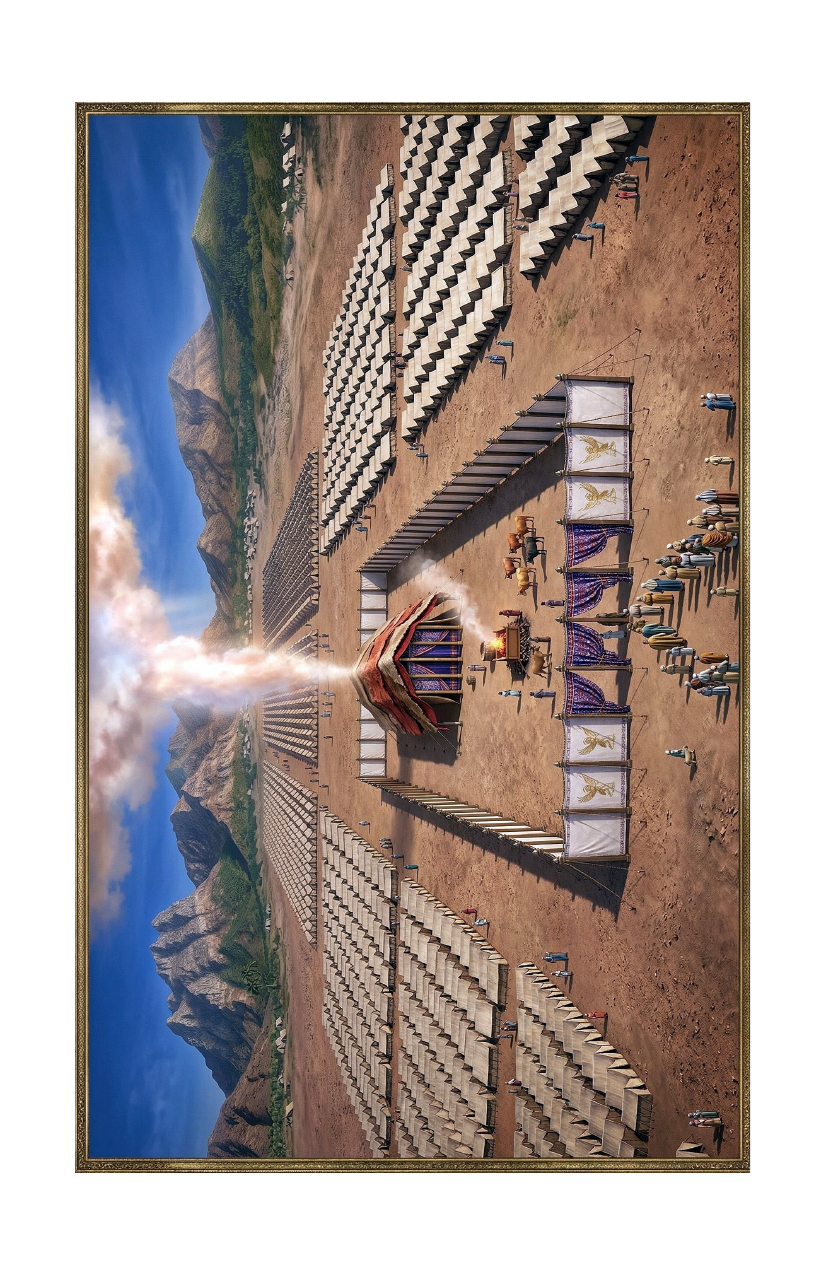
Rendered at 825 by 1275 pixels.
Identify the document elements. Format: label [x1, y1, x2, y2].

picture [75, 102, 750, 1173]
